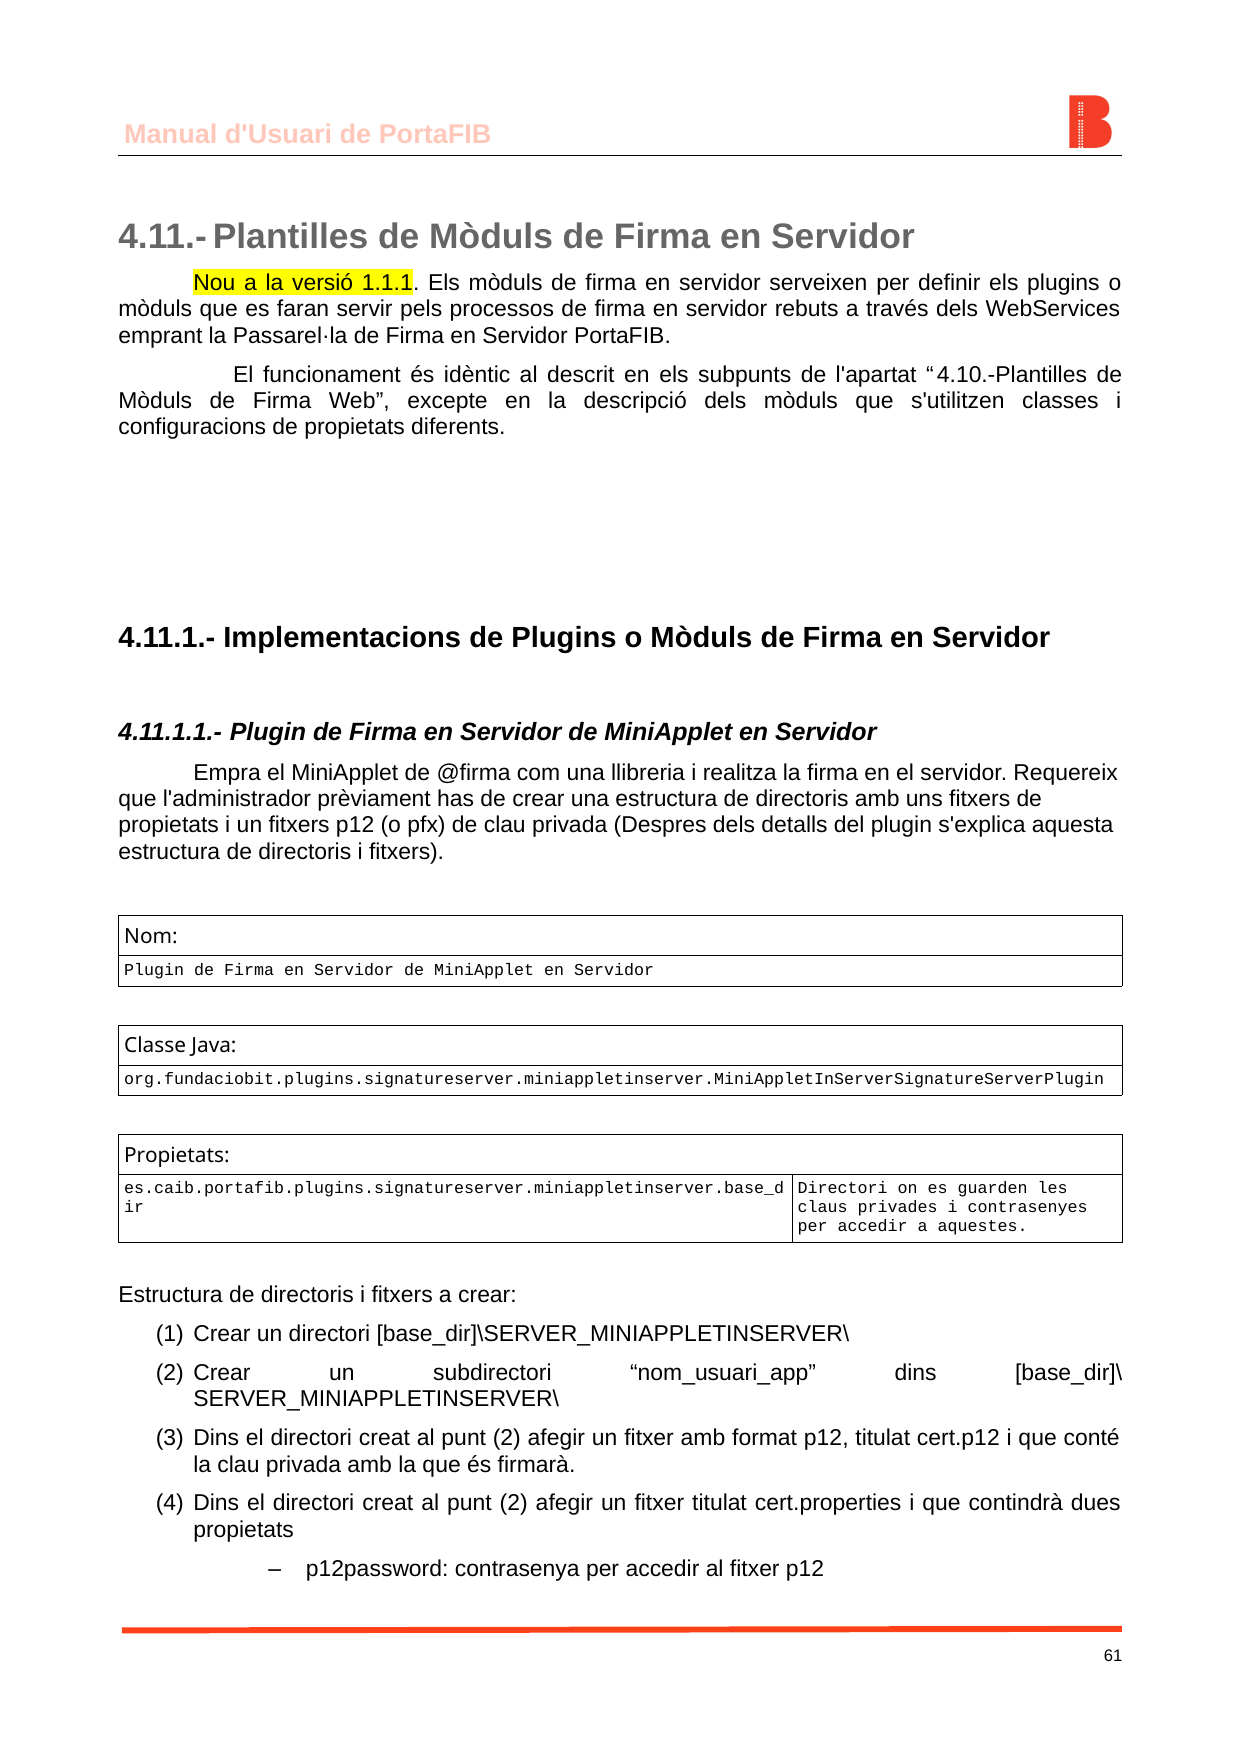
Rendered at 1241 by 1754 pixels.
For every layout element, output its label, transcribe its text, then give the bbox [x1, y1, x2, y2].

list Crear un directori [base_dir]\SERVER_MINIAPPLETINSERVER\ [156, 1320, 1122, 1346]
list Dins el directori creat al punt (2) afegir un fitxer amb format p12, titulat cert.p12 i que conté la clau privada amb la que és firmarà. [156, 1424, 1122, 1477]
table_header Propietats: [119, 1135, 1122, 1174]
table_cell es.caib.portafib.plugins.signatureserver.miniappletinserver.base_dir [119, 1175, 792, 1242]
table_cell Plugin de Firma en Servidor de MiniApplet en Servidor [119, 956, 1122, 986]
subtitle Plantilles de Mòduls de Firma en Servidor [118, 216, 1122, 256]
text Estructura de directoris i fitxers a crear: [118, 1281, 1122, 1308]
list Crear un subdirectori “nom_usuari_app” dins [base_dir]\SERVER_MINIAPPLETINSERVER\ [156, 1359, 1122, 1412]
subtitle Implementacions de Plugins o Mòduls de Firma en Servidor [118, 620, 1122, 653]
list p12password: contrasenya per accedir al fitxer p12 [268, 1554, 1122, 1581]
picture [1063, 94, 1117, 150]
table_header Classe Java: [119, 1026, 1122, 1065]
text El funcionament és idèntic al descrit en els subpunts de l'apartat “4.10.-Plantilles de Mòduls de Firma Web”, excepte en la descripció dels mòduls que s'utilitzen classes i configuracions de propietats diferents. [118, 361, 1122, 439]
text Empra el MiniApplet de @firma com una llibreria i realitza la firma en el servidor. Requereix que l'administrador prèviament has de crear una estructura de directoris amb uns fitxers de propietats i un fitxers p12 (o pfx) de clau privada (Despres dels detalls del plugin s'explica aquesta estructura de directoris i fitxers). [118, 759, 1122, 864]
table_header Nom: [119, 916, 1122, 955]
subtitle Plugin de Firma en Servidor de MiniApplet en Servidor [118, 717, 1122, 746]
table_cell org.fundaciobit.plugins.signatureserver.miniappletinserver.MiniAppletInServerSignatureServerPlugin [119, 1066, 1122, 1095]
table_cell Directori on es guarden les claus privades i contrasenyes per accedir a aquestes. [793, 1175, 1122, 1242]
list Dins el directori creat al punt (2) afegir un fitxer titulat cert.properties i que contindrà dues propietats [156, 1489, 1122, 1542]
text Nou a la versió 1.1.1. Els mòduls de firma en servidor serveixen per definir els plugins o mòduls que es faran servir pels processos de firma en servidor rebuts a través dels WebServices emprant la Passarel·la de Firma en Servidor PortaFIB. [118, 269, 1122, 348]
